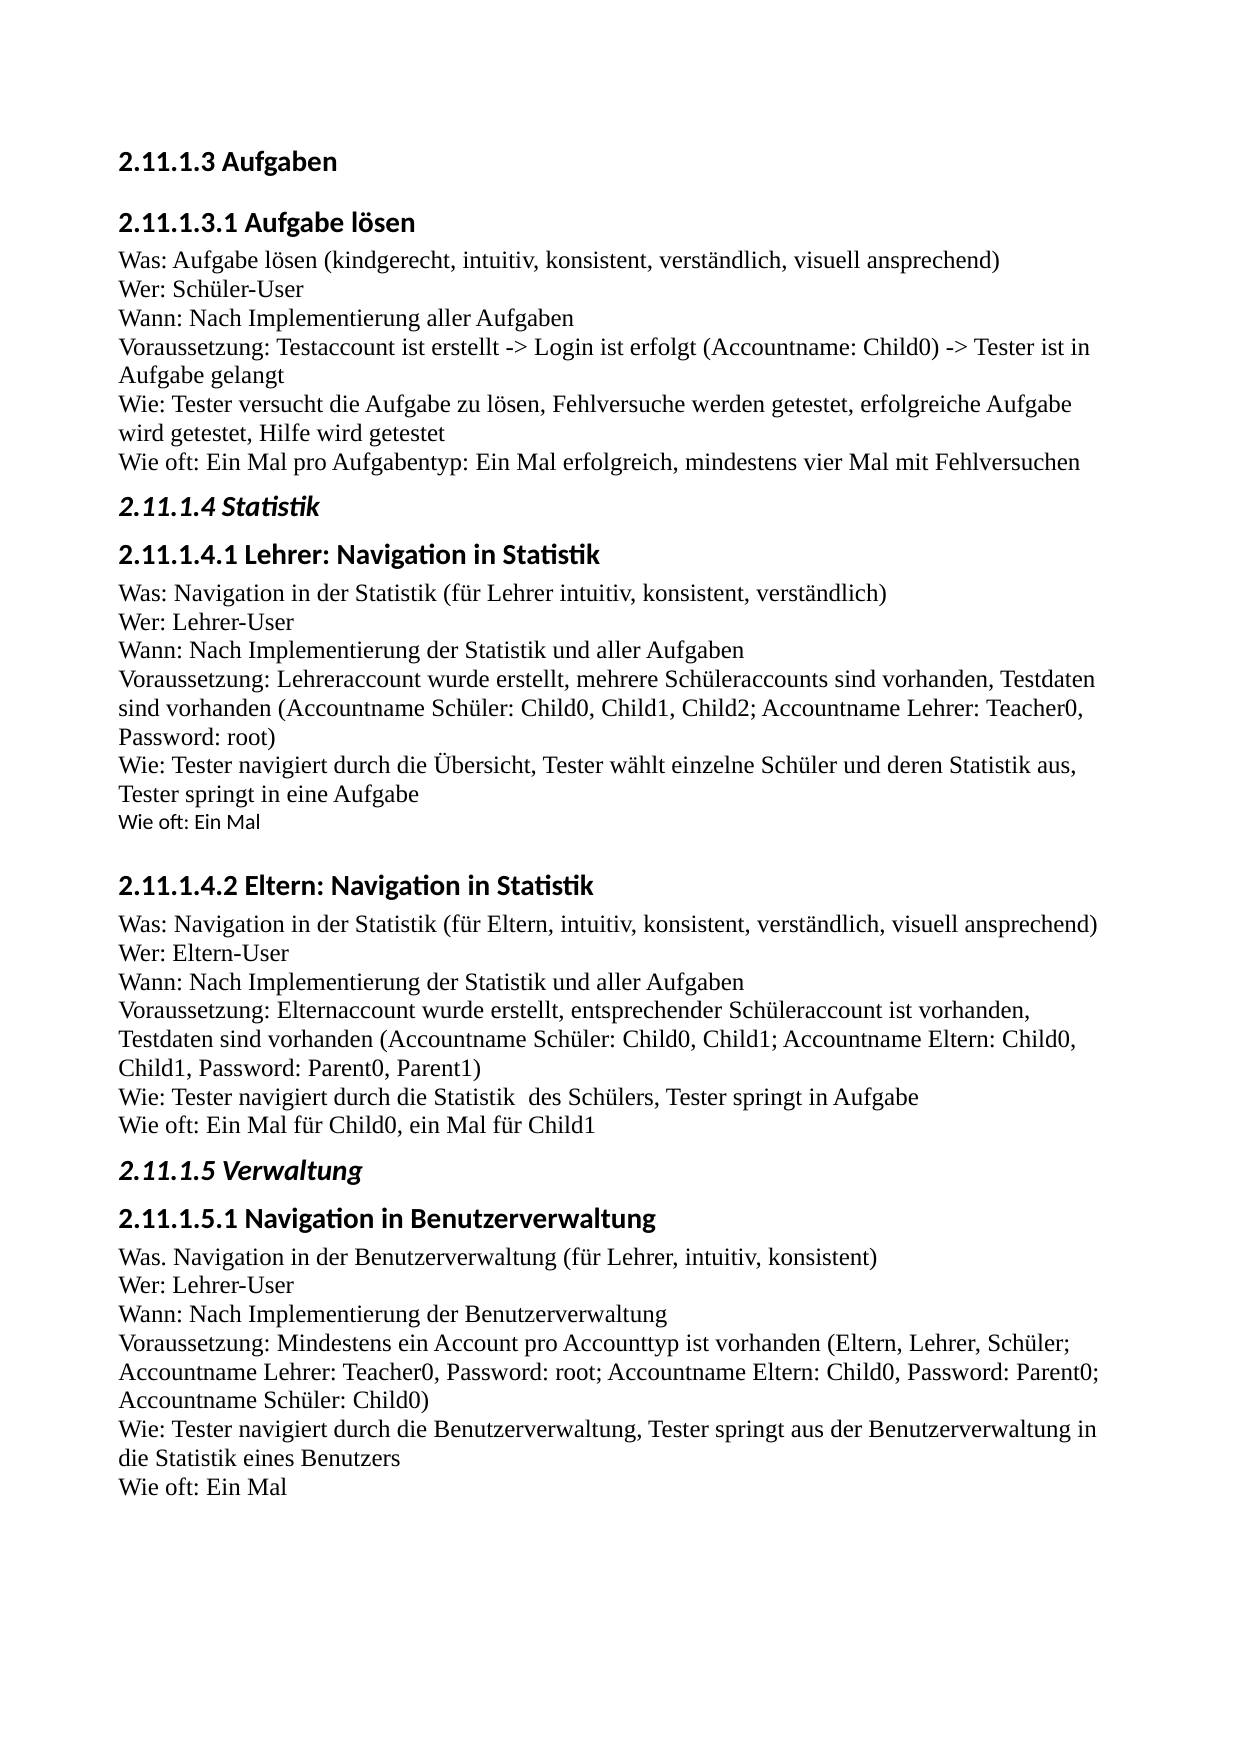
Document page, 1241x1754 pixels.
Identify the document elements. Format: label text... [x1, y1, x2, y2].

text Was: Navigation in der Statistik (für Lehrer intuitiv, konsistent, verständlich) [118, 578, 1122, 607]
text Wie: Tester navigiert durch die Benutzerverwaltung, Tester springt aus der Benutzerverwaltung in die Statistik eines Benutzers [118, 1414, 1122, 1472]
text Wie oft: Ein Mal [118, 1472, 1122, 1500]
text Wie oft: Ein Mal für Child0, ein Mal für Child1 [118, 1110, 1122, 1139]
text Wer: Lehrer-User [118, 607, 1122, 636]
text Wann: Nach Implementierung der Benutzerverwaltung [118, 1299, 1122, 1328]
text Was. Navigation in der Benutzerverwaltung (für Lehrer, intuitiv, konsistent) [118, 1242, 1122, 1270]
text Wer: Lehrer-User [118, 1270, 1122, 1299]
text Wie oft: Ein Mal [118, 808, 1122, 835]
subtitle 2.11.1.3 Aufgaben [118, 143, 1122, 179]
text Voraussetzung: Mindestens ein Account pro Accounttyp ist vorhanden (Eltern, Lehrer, Schüler; Accountname Lehrer: Teacher0, Password: root; Accountname Eltern: Child0, Password: Parent0; Accountname Schüler: Child0) [118, 1328, 1122, 1414]
text Voraussetzung: Testaccount ist erstellt -> Login ist erfolgt (Accountname: Child0) -> Tester ist in Aufgabe gelangt [118, 332, 1122, 389]
subtitle 2.11.1.4 Statistik [118, 488, 1122, 524]
text Was: Aufgabe lösen (kindgerecht, intuitiv, konsistent, verständlich, visuell ansprechend) [118, 246, 1122, 274]
text Wer: Schüler-User [118, 274, 1122, 303]
text Wie oft: Ein Mal pro Aufgabentyp: Ein Mal erfolgreich, mindestens vier Mal mit Fehlversuchen [118, 447, 1122, 476]
text Wann: Nach Implementierung der Statistik und aller Aufgaben [118, 636, 1122, 664]
text Wann: Nach Implementierung aller Aufgaben [118, 303, 1122, 332]
text Voraussetzung: Elternaccount wurde erstellt, entsprechender Schüleraccount ist vorhanden, Testdaten sind vorhanden (Accountname Schüler: Child0, Child1; Accountname Eltern: Child0, Child1, Password: Parent0, Parent1) [118, 995, 1122, 1082]
text Wer: Eltern-User [118, 938, 1122, 967]
subtitle 2.11.1.5 Verwaltung [118, 1152, 1122, 1187]
text Wie: Tester versucht die Aufgabe zu lösen, Fehlversuche werden getestet, erfolgreiche Aufgabe wird getestet, Hilfe wird getestet [118, 389, 1122, 447]
subtitle 2.11.1.4.1 Lehrer: Navigation in Statistik [118, 536, 1122, 572]
text Wie: Tester navigiert durch die Übersicht, Tester wählt einzelne Schüler und deren Statistik aus, Tester springt in eine Aufgabe [118, 751, 1122, 808]
subtitle 2.11.1.3.1 Aufgabe lösen [118, 204, 1122, 239]
text Voraussetzung: Lehreraccount wurde erstellt, mehrere Schüleraccounts sind vorhanden, Testdaten sind vorhanden (Accountname Schüler: Child0, Child1, Child2; Accountname Lehrer: Teacher0, Password: root) [118, 664, 1122, 751]
text Was: Navigation in der Statistik (für Eltern, intuitiv, konsistent, verständlich, visuell ansprechend) [118, 909, 1122, 938]
subtitle 2.11.1.5.1 Navigation in Benutzerverwaltung [118, 1200, 1122, 1235]
subtitle 2.11.1.4.2 Eltern: Navigation in Statistik [118, 867, 1122, 903]
text Wann: Nach Implementierung der Statistik und aller Aufgaben [118, 967, 1122, 995]
text Wie: Tester navigiert durch die Statistik des Schülers, Tester springt in Aufgabe [118, 1082, 1122, 1110]
